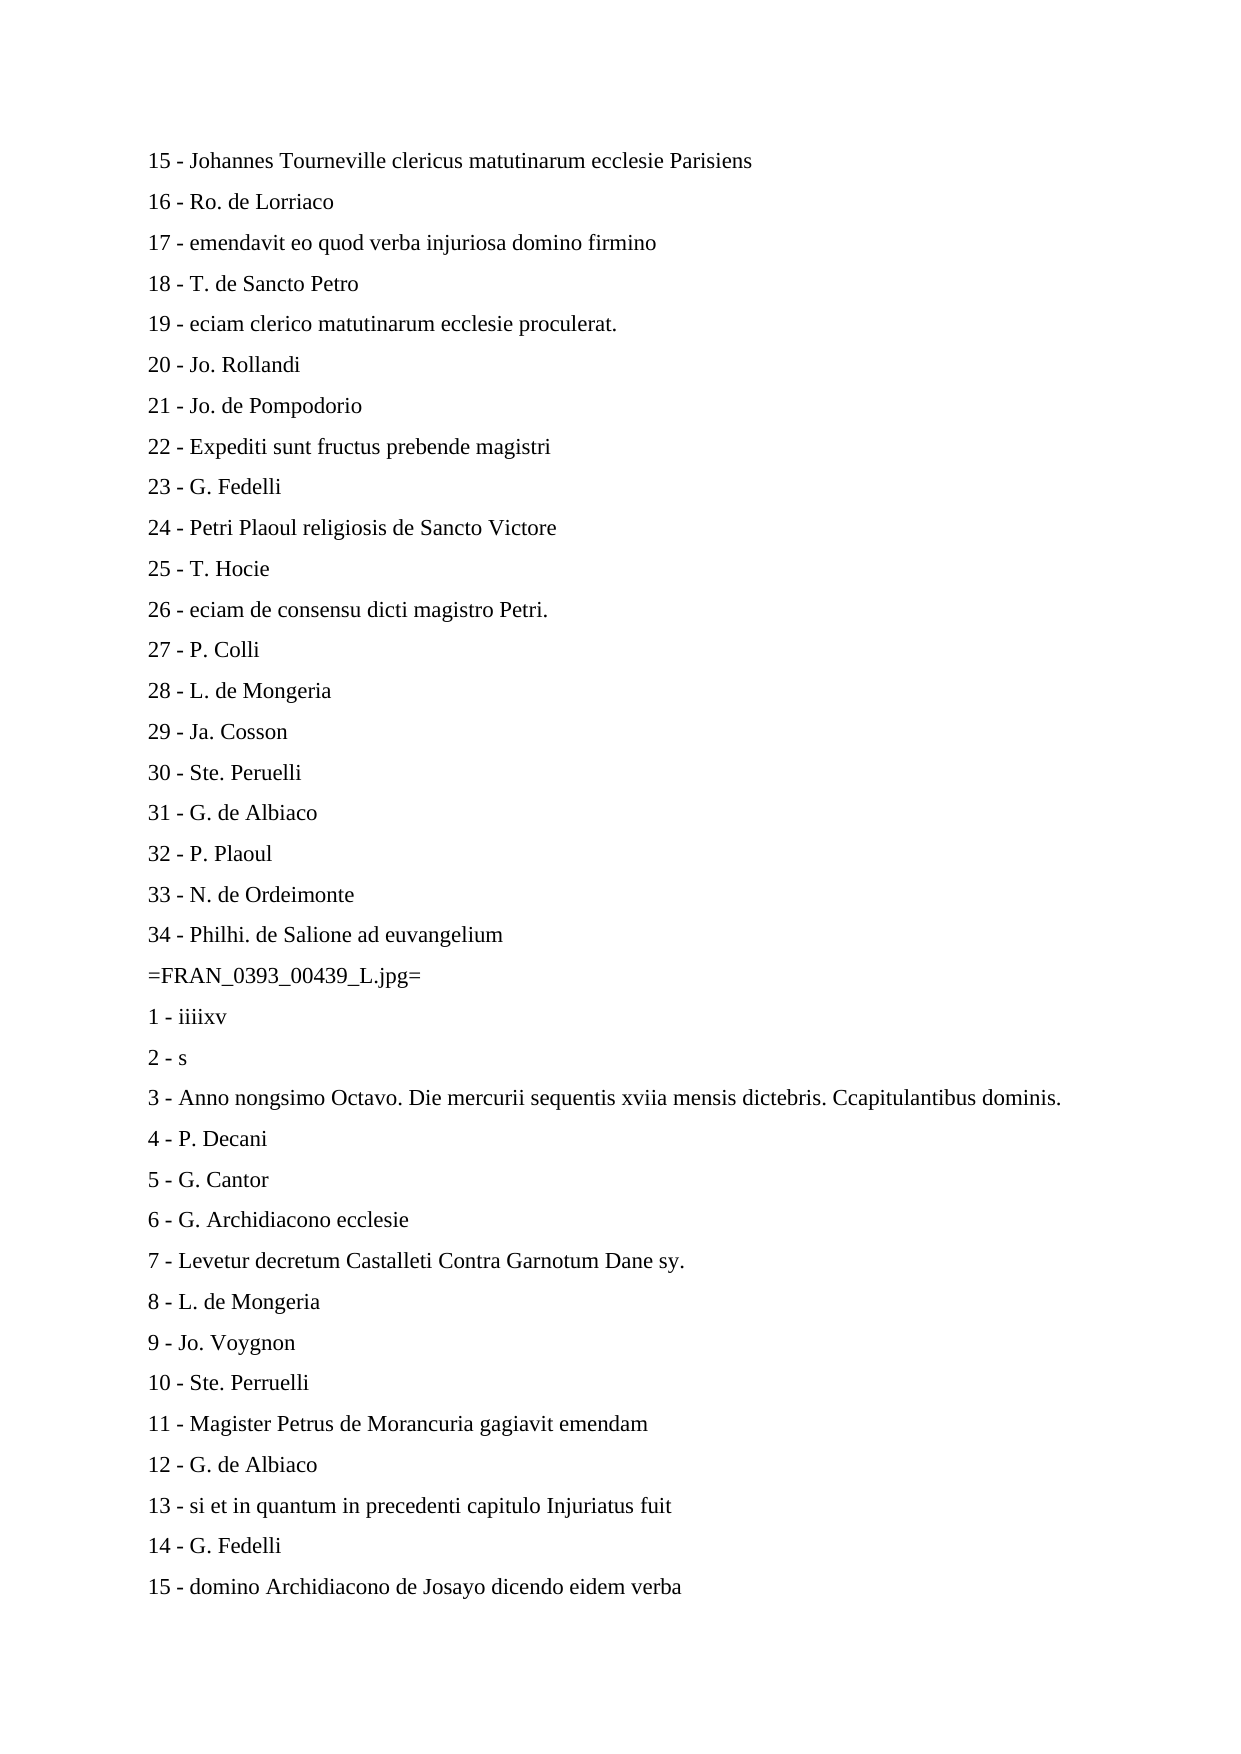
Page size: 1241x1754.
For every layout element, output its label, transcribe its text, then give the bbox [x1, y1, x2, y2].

text 26 - eciam de consensu dicti magistro Petri. [148, 596, 1093, 622]
text 5 - G. Cantor [148, 1166, 1093, 1192]
text 27 - P. Colli [148, 636, 1093, 663]
text 4 - P. Decani [148, 1125, 1093, 1151]
text 21 - Jo. de Pompodorio [148, 392, 1093, 418]
text 11 - Magister Petrus de Morancuria gagiavit emendam [148, 1410, 1093, 1437]
text 20 - Jo. Rollandi [148, 351, 1093, 378]
text 29 - Ja. Cosson [148, 718, 1093, 744]
text 10 - Ste. Perruelli [148, 1369, 1093, 1396]
text 30 - Ste. Peruelli [148, 758, 1093, 785]
text 15 - domino Archidiacono de Josayo dicendo eidem verba [148, 1573, 1093, 1599]
text 17 - emendavit eo quod verba injuriosa domino firmino [148, 229, 1093, 255]
text 6 - G. Archidiacono ecclesie [148, 1207, 1093, 1233]
text 2 - s [148, 1044, 1093, 1070]
text 12 - G. de Albiaco [148, 1451, 1093, 1477]
text 18 - T. de Sancto Petro [148, 270, 1093, 296]
text 3 - Anno nongsimo Octavo. Die mercurii sequentis xviia mensis dictebris. Ccapitulantibus dominis. [148, 1084, 1093, 1111]
text 13 - si et in quantum in precedenti capitulo Injuriatus fuit [148, 1492, 1093, 1518]
text 22 - Expediti sunt fructus prebende magistri [148, 433, 1093, 459]
text 15 - Johannes Tourneville clericus matutinarum ecclesie Parisiens [148, 148, 1093, 174]
text 14 - G. Fedelli [148, 1532, 1093, 1559]
text 31 - G. de Albiaco [148, 799, 1093, 826]
text 16 - Ro. de Lorriaco [148, 188, 1093, 215]
text 32 - P. Plaoul [148, 840, 1093, 866]
text 34 - Philhi. de Salione ad euvangelium [148, 921, 1093, 948]
text 28 - L. de Mongeria [148, 677, 1093, 703]
text 25 - T. Hocie [148, 555, 1093, 581]
text 8 - L. de Mongeria [148, 1288, 1093, 1314]
text 19 - eciam clerico matutinarum ecclesie proculerat. [148, 311, 1093, 337]
text 23 - G. Fedelli [148, 473, 1093, 500]
text 7 - Levetur decretum Castalleti Contra Garnotum Dane sy. [148, 1247, 1093, 1274]
text 33 - N. de Ordeimonte [148, 881, 1093, 907]
text 24 - Petri Plaoul religiosis de Sancto Victore [148, 514, 1093, 541]
text 9 - Jo. Voygnon [148, 1329, 1093, 1355]
text =FRAN_0393_00439_L.jpg= [148, 962, 1093, 988]
text 1 - iiiixv [148, 1003, 1093, 1029]
